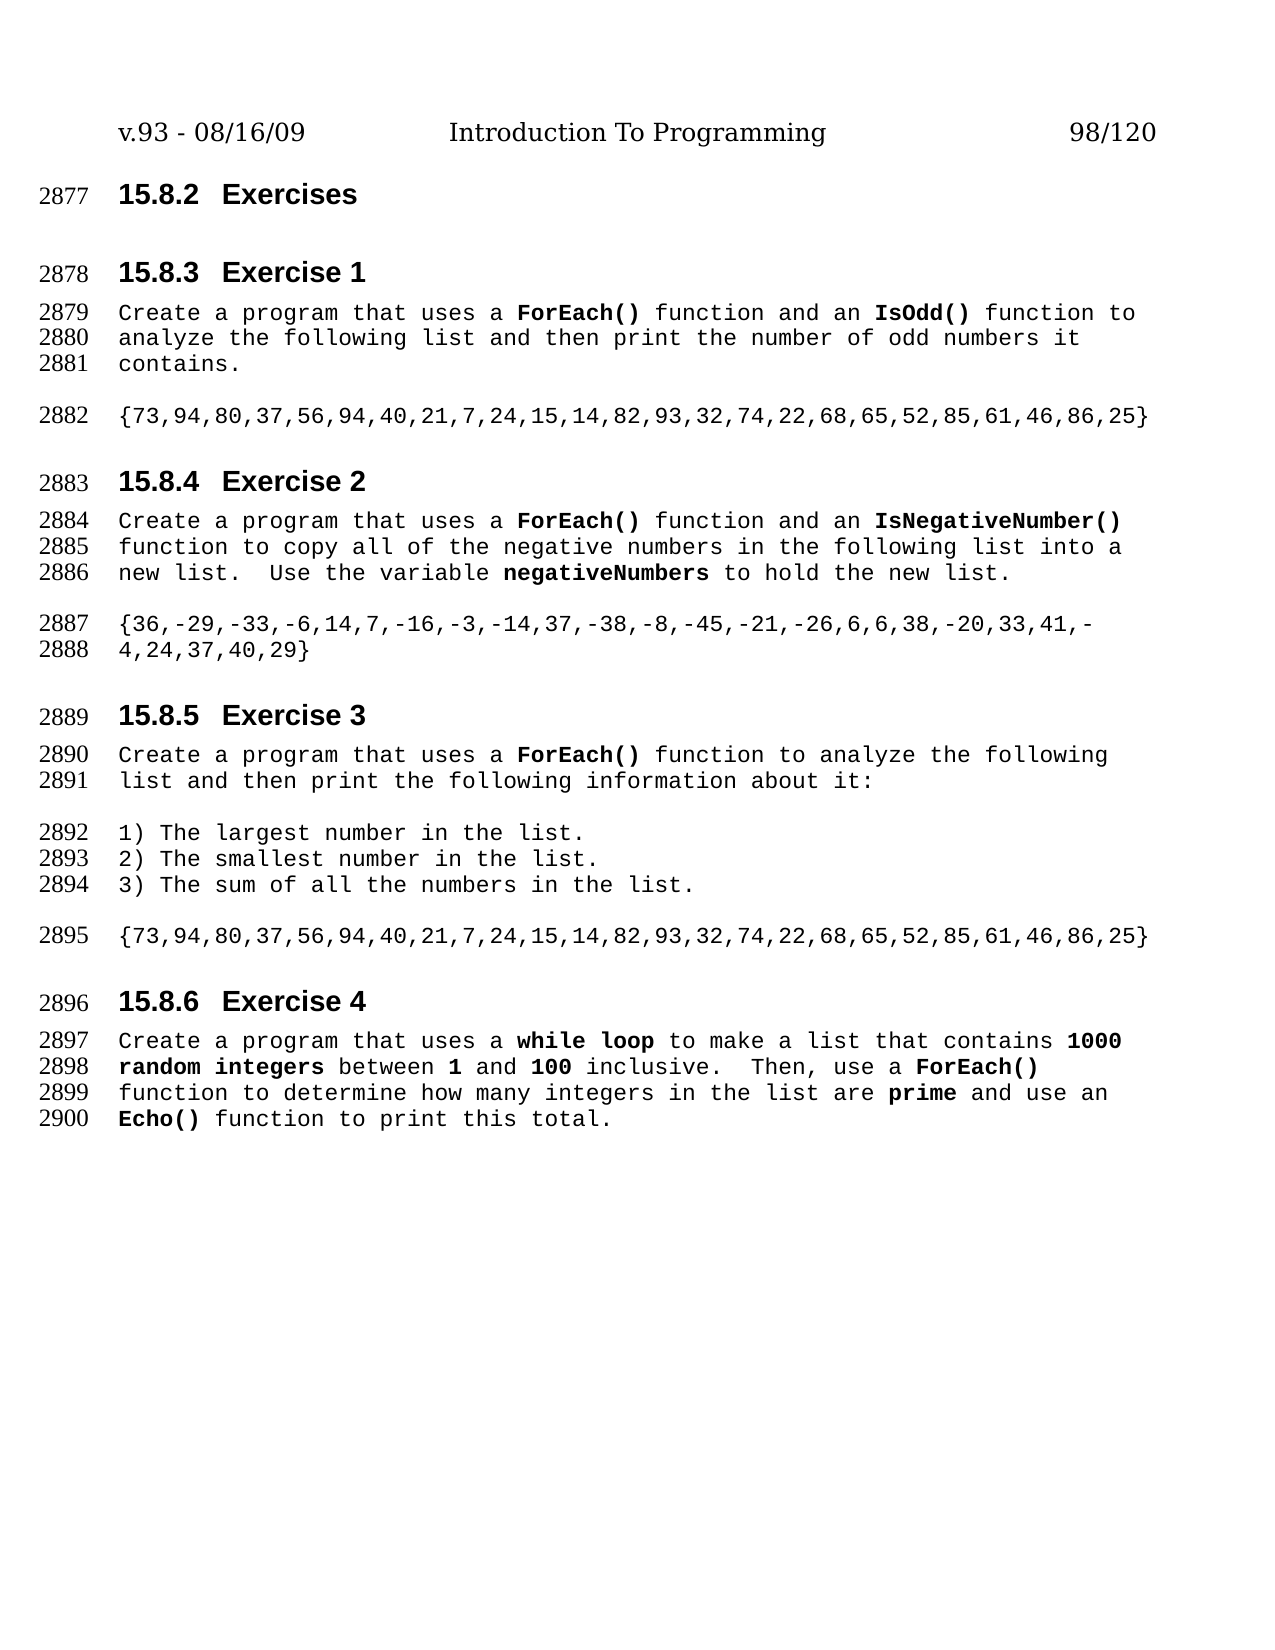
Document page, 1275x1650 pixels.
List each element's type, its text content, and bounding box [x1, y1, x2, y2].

text 3) The sum of all the numbers in the list. [118, 873, 1157, 899]
text {73,94,80,37,56,94,40,21,7,24,15,14,82,93,32,74,22,68,65,52,85,61,46,86,25} [118, 925, 1157, 951]
text 2) The smallest number in the list. [118, 847, 1157, 873]
subtitle Exercise 2 [118, 463, 1157, 497]
text Create a program that uses a while loop to make a list that contains 1000 random integers between 1 and 100 inclusive. Then, use a ForEach() function to determine how many integers in the list are prime and use an Echo() function to print this total. [118, 1029, 1157, 1133]
text Create a program that uses a ForEach() function and an IsNegativeNumber() function to copy all of the negative numbers in the following list into a new list. Use the variable negativeNumbers to hold the new list. [118, 509, 1157, 587]
subtitle Exercises [118, 177, 1157, 210]
text Create a program that uses a ForEach() function and an IsOdd() function to analyze the following list and then print the number of odd numbers it contains. [118, 301, 1157, 379]
subtitle Exercise 3 [118, 698, 1157, 731]
text Create a program that uses a ForEach() function to analyze the following list and then print the following information about it: [118, 743, 1157, 795]
text {73,94,80,37,56,94,40,21,7,24,15,14,82,93,32,74,22,68,65,52,85,61,46,86,25} [118, 404, 1157, 431]
subtitle Exercise 1 [118, 255, 1157, 289]
subtitle Exercise 4 [118, 984, 1157, 1017]
text {36,-29,-33,-6,14,7,-16,-3,-14,37,-38,-8,-45,-21,-26,6,6,38,-20,33,41,-4,24,37,40,29} [118, 613, 1157, 665]
text 1) The largest number in the list. [118, 821, 1157, 847]
